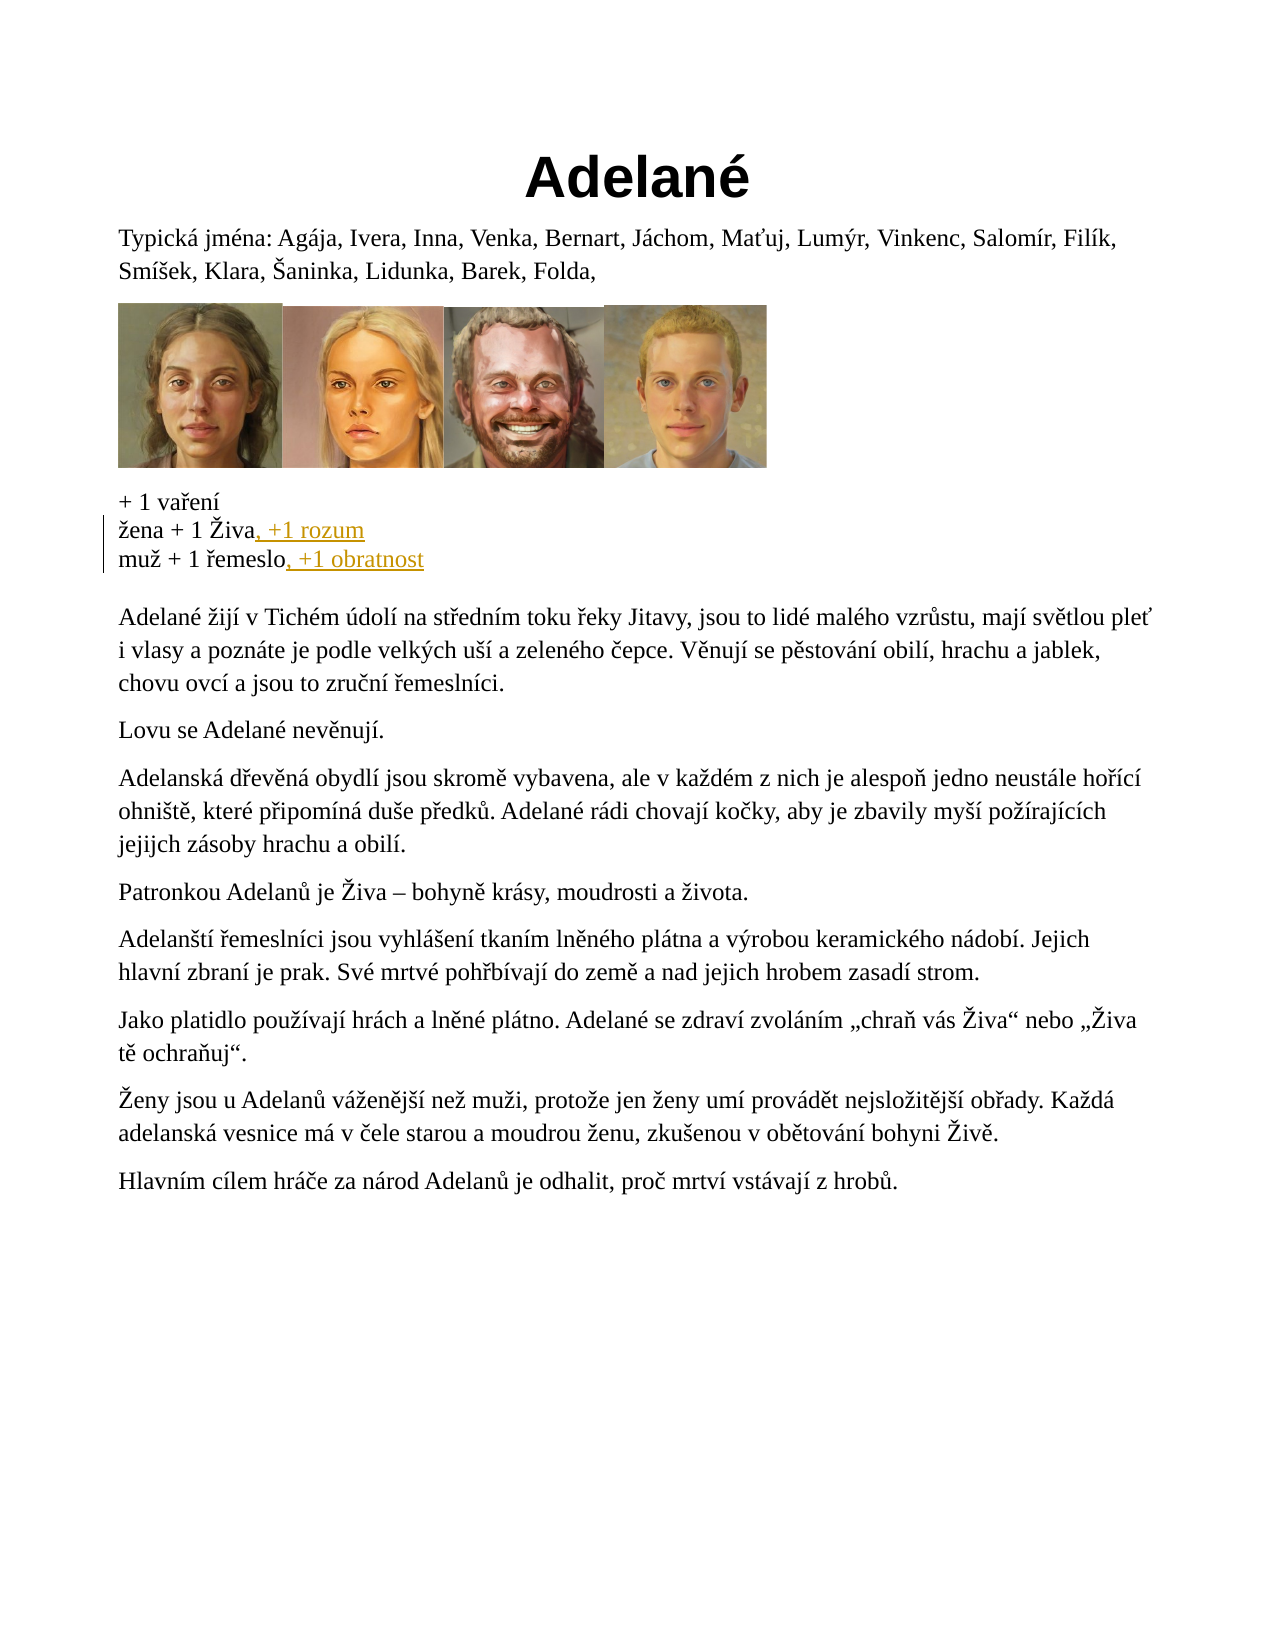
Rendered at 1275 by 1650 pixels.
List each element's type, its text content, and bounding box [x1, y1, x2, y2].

text Adelanští řemeslníci jsou vyhlášení tkaním lněného plátna a výrobou keramického nádobí. Jejich hlavní zbraní je prak. Své mrtvé pohřbívají do země a nad jejich hrobem zasadí strom. [118, 924, 1157, 986]
picture [118, 303, 767, 468]
text + 1 vaření [118, 487, 1157, 515]
text Ženy jsou u Adelanů váženější než muži, protože jen ženy umí provádět nejsložitější obřady. Každá adelanská vesnice má v čele starou a moudrou ženu, zkušenou v obětování bohyni Živě. [118, 1085, 1157, 1147]
text Hlavním cílem hráče za národ Adelanů je odhalit, proč mrtví vstávají z hrobů. [118, 1166, 1157, 1195]
text Typická jména: Agája, Ivera, Inna, Venka, Bernart, Jáchom, Maťuj, Lumýr, Vinkenc, Salomír, Filík, Smíšek, Klara, Šaninka, Lidunka, Barek, Folda, [118, 223, 1157, 284]
text Adelanská dřevěná obydlí jsou skromě vybavena, ale v každém z nich je alespoň jedno neustále hořící ohniště, které připomíná duše předků. Adelané rádi chovají kočky, aby je zbavily myší požírajících jejijch zásoby hrachu a obilí. [118, 763, 1157, 858]
text muž + 1 řemeslo, +1 obratnost [118, 544, 1157, 573]
text Lovu se Adelané nevěnují. [118, 715, 1157, 744]
text Patronkou Adelanů je Živa – bohyně krásy, moudrosti a života. [118, 877, 1157, 905]
text Adelané žijí v Tichém údolí na středním toku řeky Jitavy, jsou to lidé malého vzrůstu, mají světlou pleť i vlasy a poznáte je podle velkých uší a zeleného čepce. Věnují se pěstování obilí, hrachu a jablek, chovu ovcí a jsou to zruční řemeslníci. [118, 602, 1157, 696]
text Jako platidlo používají hrách a lněné plátno. Adelané se zdraví zvoláním „chraň vás Živa“ nebo „Živa tě ochraňuj“. [118, 1005, 1157, 1067]
text žena + 1 Živa, +1 rozum [118, 515, 1157, 544]
title Adelané [118, 143, 1157, 210]
